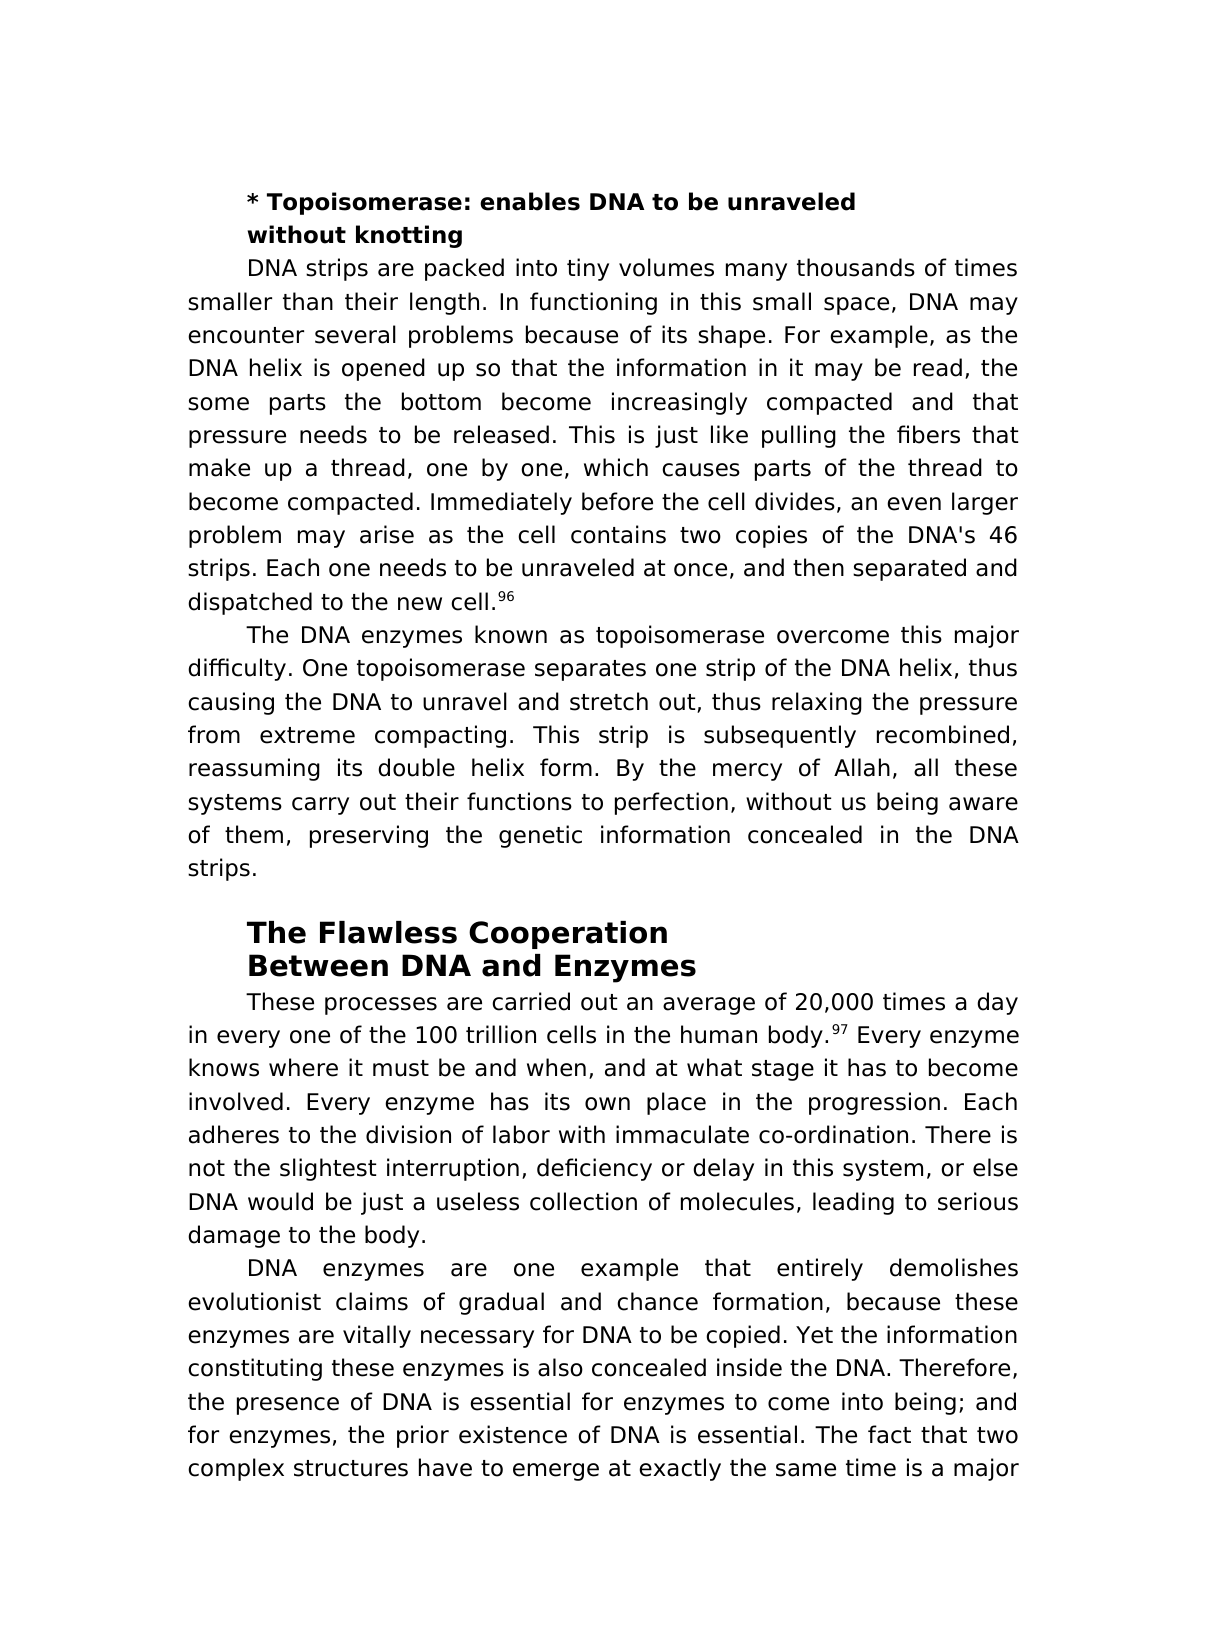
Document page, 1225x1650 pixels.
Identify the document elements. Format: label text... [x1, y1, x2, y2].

text These processes are carried out an average of 20,000 times a day in every one of the 100 trillion cells in the human body.97 Every enzyme knows where it must be and when, and at what stage it has to become involved. Every enzyme has its own place in the progression. Each adheres to the division of labor with immaculate co-ordination. There is not the slightest interruption, deficiency or delay in this system, or else DNA would be just a useless collection of molecules, leading to serious damage to the body. [187, 983, 1020, 1250]
text DNA enzymes are one example that entirely demolishes evolutionist claims of gradual and chance formation, because these enzymes are vitally necessary for DNA to be copied. Yet the information constituting these enzymes is also concealed inside the DNA. Therefore, the presence of DNA is essential for enzymes to come into being; and for enzymes, the prior existence of DNA is essential. The fact that two complex structures have to emerge at exactly the same time is a major [187, 1250, 1020, 1483]
text * Topoisomerase: enables DNA to be unraveled [187, 183, 1020, 217]
text The Flawless Cooperation [187, 917, 1020, 950]
text without knotting [187, 217, 1020, 250]
text Between DNA and Enzymes [187, 950, 1020, 983]
text DNA strips are packed into tiny volumes many thousands of times smaller than their length. In functioning in this small space, DNA may encounter several problems because of its shape. For example, as the DNA helix is opened up so that the information in it may be read, the some parts the bottom become increasingly compacted and that pressure needs to be released. This is just like pulling the fibers that make up a thread, one by one, which causes parts of the thread to become compacted. Immediately before the cell divides, an even larger problem may arise as the cell contains two copies of the DNA's 46 strips. Each one needs to be unraveled at once, and then separated and dispatched to the new cell.96 [187, 250, 1020, 617]
text The DNA enzymes known as topoisomerase overcome this major difficulty. One topoisomerase separates one strip of the DNA helix, thus causing the DNA to unravel and stretch out, thus relaxing the pressure from extreme compacting. This strip is subsequently recombined, reassuming its double helix form. By the mercy of Allah, all these systems carry out their functions to perfection, without us being aware of them, preserving the genetic information concealed in the DNA strips. [187, 617, 1020, 883]
